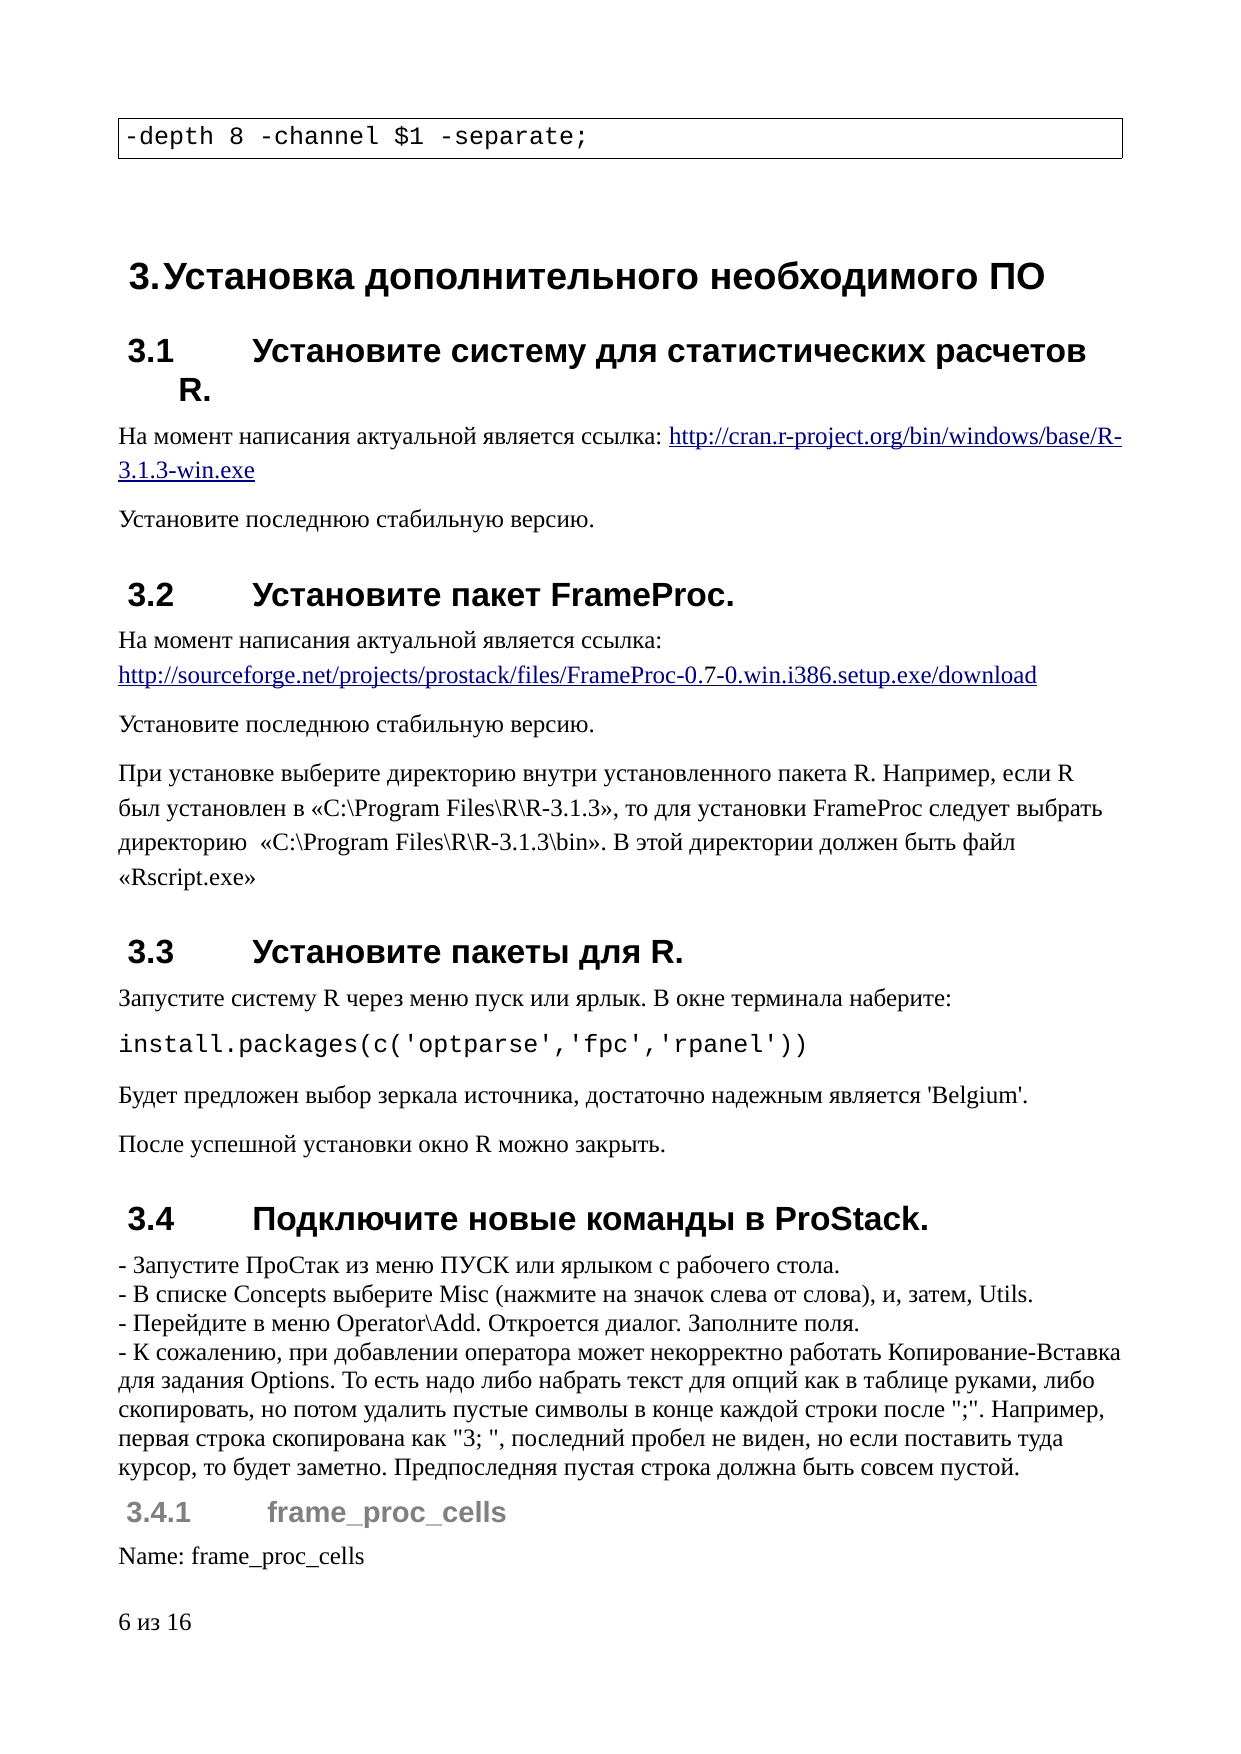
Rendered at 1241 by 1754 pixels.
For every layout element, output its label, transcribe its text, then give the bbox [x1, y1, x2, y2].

text Name: frame_proc_cells [118, 1541, 1122, 1570]
text - К сожалению, при добавлении оператора может некорректно работать Копирование-Вставка для задания Options. То есть надо либо набрать текст для опций как в таблице руками, либо скопировать, но потом удалить пустые символы в конце каждой строки после ";". Например, первая строка скопирована как "3; ", последний пробел не виден, но если поставить туда курсор, то будет заметно. Предпоследняя пустая строка должна быть совсем пустой. [118, 1337, 1122, 1480]
subtitle Установите пакет FrameProc. [118, 574, 1122, 613]
table_cell -depth 8 -channel $1 -separate; [119, 119, 1122, 158]
subtitle Подключите новые команды в ProStack. [118, 1199, 1122, 1238]
text Установите последнюю стабильную версию. [118, 709, 1122, 738]
subtitle Установите систему для статистических расчетов R. [118, 331, 1122, 408]
text На момент написания актуальной является ссылка: http://cran.r-project.org/bin/windows/base/R-3.1.3-win.exe [118, 421, 1122, 484]
subtitle Установка дополнительного необходимого ПО [118, 254, 1122, 298]
text При установке выберите директорию внутри установленного пакета R. Например, если R был установлен в «C:\Program Files\R\R-3.1.3», то для установки FrameProc следует выбрать директорию «C:\Program Files\R\R-3.1.3\bin». В этой директории должен быть файл «Rscript.exe» [118, 758, 1122, 890]
text Будет предложен выбор зеркала источника, достаточно надежным является 'Belgium'. [118, 1080, 1122, 1109]
text Запустите систему R через меню пуск или ярлык. В окне терминала наберите: [118, 983, 1122, 1011]
text - В списке Concepts выберите Misc (нажмите на значок слева от слова), и, затем, Utils. [118, 1279, 1122, 1308]
text - Перейдите в меню Operator\Add. Откроется диалог. Заполните поля. [118, 1308, 1122, 1337]
text На момент написания актуальной является ссылка: http://sourceforge.net/projects/prostack/files/FrameProc-0.7-0.win.i386.setup.exe/download [118, 626, 1122, 689]
subtitle frame_proc_cells [118, 1495, 1122, 1528]
text После успешной установки окно R можно закрыть. [118, 1129, 1122, 1158]
subtitle Установите пакеты для R. [118, 931, 1122, 970]
text install.packages(c('optparse','fpc','rpanel')) [118, 1032, 1122, 1060]
text Установите последнюю стабильную версию. [118, 504, 1122, 533]
text - Запустите ПроСтак из меню ПУСК или ярлыком с рабочего стола. [118, 1250, 1122, 1279]
